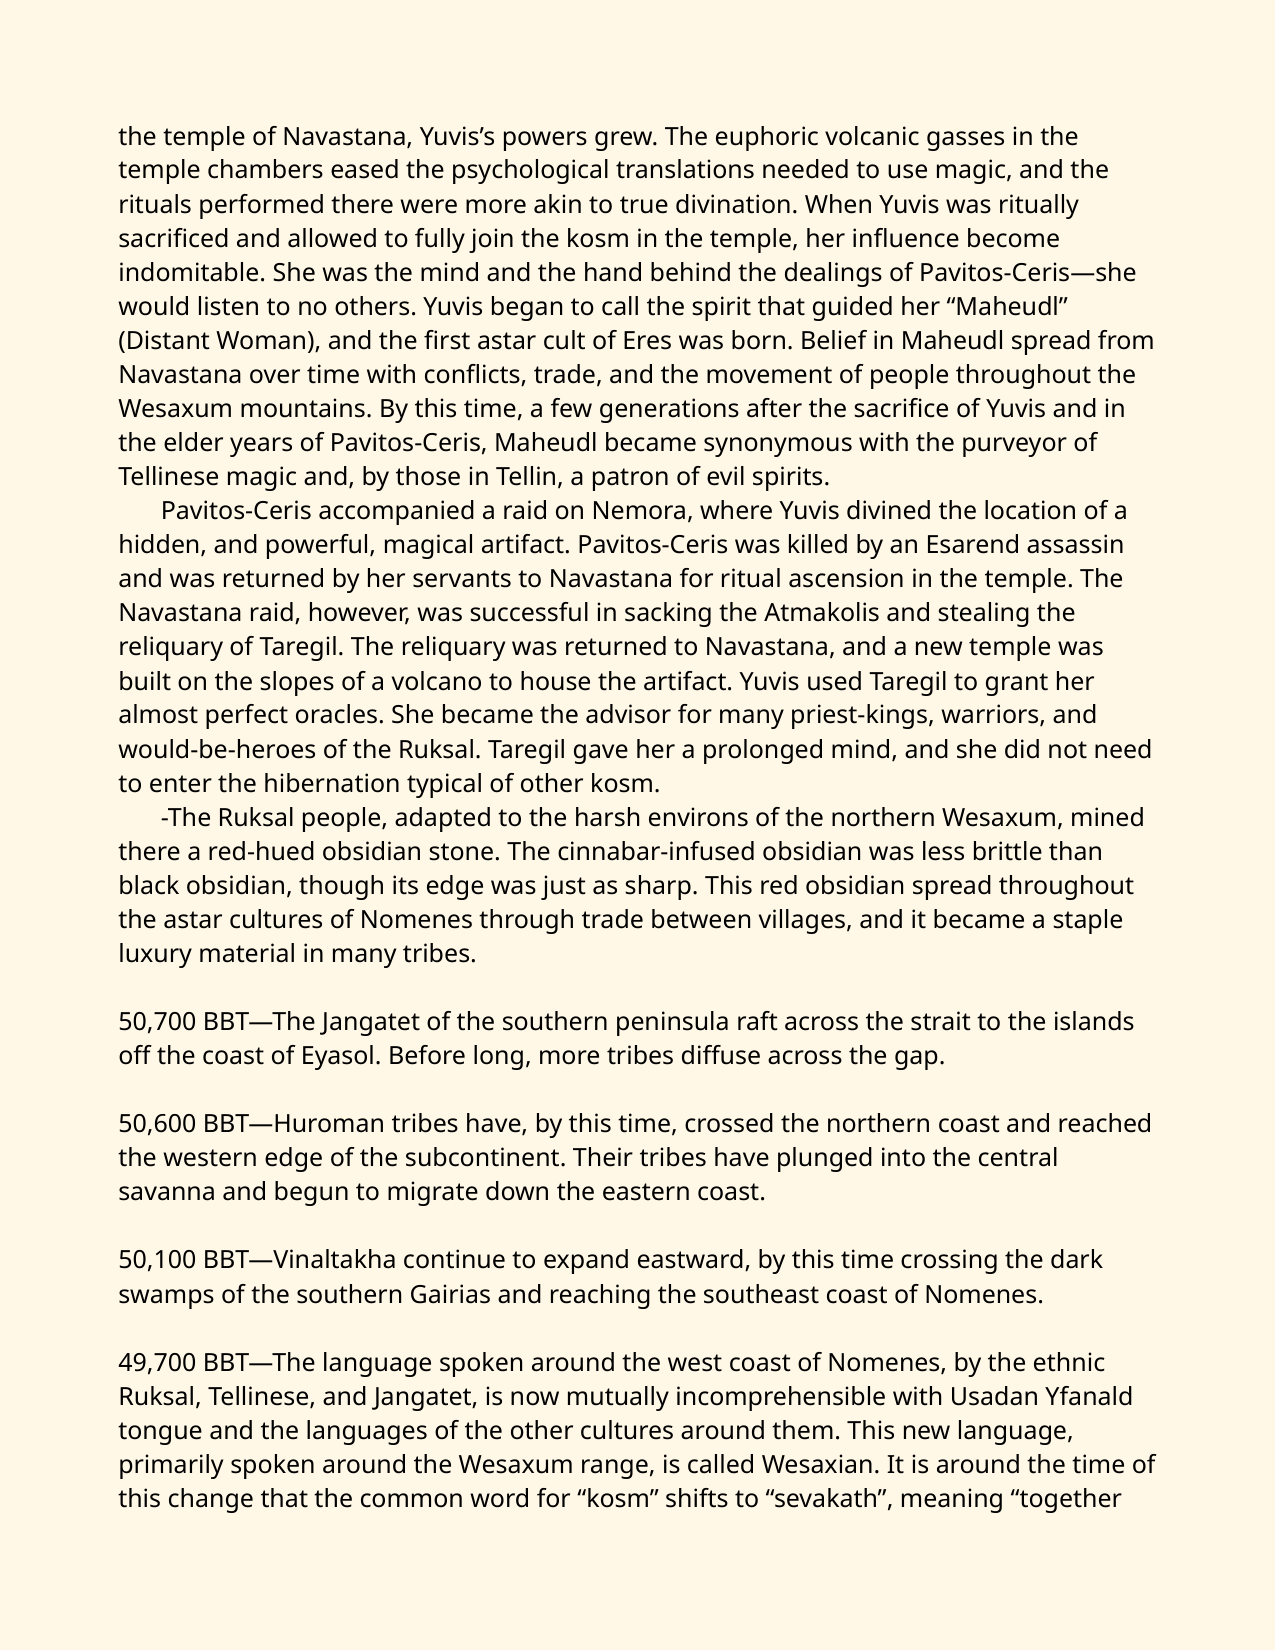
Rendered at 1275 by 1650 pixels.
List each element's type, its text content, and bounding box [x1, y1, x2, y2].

text -The Ruksal people, adapted to the harsh environs of the northern Wesaxum, mined there a red-hued obsidian stone. The cinnabar-infused obsidian was less brittle than black obsidian, though its edge was just as sharp. This red obsidian spread throughout the astar cultures of Nomenes through trade between villages, and it became a staple luxury material in many tribes. [118, 799, 1157, 970]
text the temple of Navastana, Yuvis’s powers grew. The euphoric volcanic gasses in the temple chambers eased the psychological translations needed to use magic, and the rituals performed there were more akin to true divination. When Yuvis was ritually sacrificed and allowed to fully join the kosm in the temple, her influence become indomitable. She was the mind and the hand behind the dealings of Pavitos-Ceris—she would listen to no others. Yuvis began to call the spirit that guided her “Maheudl” (Distant Woman), and the first astar cult of Eres was born. Belief in Maheudl spread from Navastana over time with conflicts, trade, and the movement of people throughout the Wesaxum mountains. By this time, a few generations after the sacrifice of Yuvis and in the elder years of Pavitos-Ceris, Maheudl became synonymous with the purveyor of Tellinese magic and, by those in Tellin, a patron of evil spirits. [118, 118, 1157, 493]
text Pavitos-Ceris accompanied a raid on Nemora, where Yuvis divined the location of a hidden, and powerful, magical artifact. Pavitos-Ceris was killed by an Esarend assassin and was returned by her servants to Navastana for ritual ascension in the temple. The Navastana raid, however, was successful in sacking the Atmakolis and stealing the reliquary of Taregil. The reliquary was returned to Navastana, and a new temple was built on the slopes of a volcano to house the artifact. Yuvis used Taregil to grant her almost perfect oracles. She became the advisor for many priest-kings, warriors, and would-be-heroes of the Ruksal. Taregil gave her a prolonged mind, and she did not need to enter the hibernation typical of other kosm. [118, 493, 1157, 799]
text 50,600 BBT—Huroman tribes have, by this time, crossed the northern coast and reached the western edge of the subcontinent. Their tribes have plunged into the central savanna and begun to migrate down the eastern coast. [118, 1106, 1157, 1208]
text 50,700 BBT—The Jangatet of the southern peninsula raft across the strait to the islands off the coast of Eyasol. Before long, more tribes diffuse across the gap. [118, 1004, 1157, 1072]
text 49,700 BBT—The language spoken around the west coast of Nomenes, by the ethnic Ruksal, Tellinese, and Jangatet, is now mutually incomprehensible with Usadan Yfanald tongue and the languages of the other cultures around them. This new language, primarily spoken around the Wesaxum range, is called Wesaxian. It is around the time of this change that the common word for “kosm” shifts to “sevakath”, meaning “together [118, 1344, 1157, 1515]
text 50,100 BBT—Vinaltakha continue to expand eastward, by this time crossing the dark swamps of the southern Gairias and reaching the southeast coast of Nomenes. [118, 1242, 1157, 1310]
